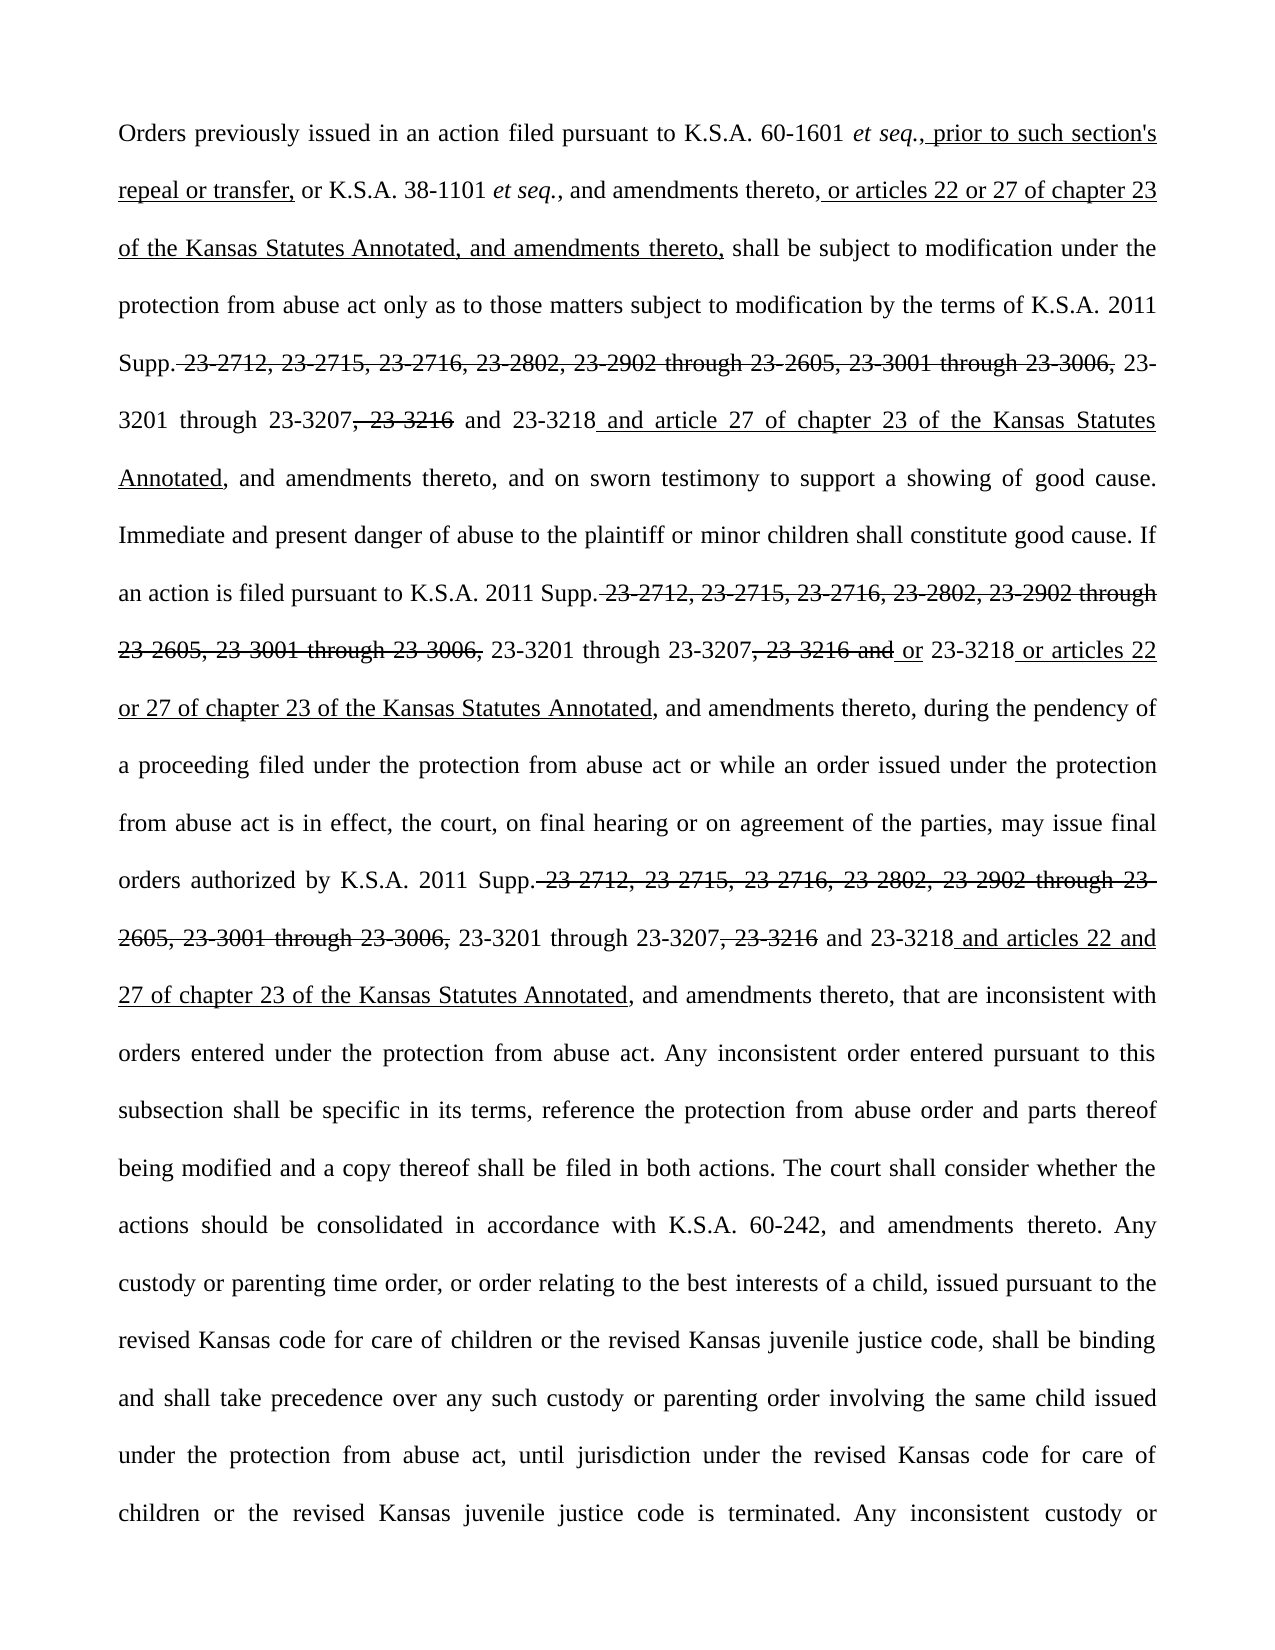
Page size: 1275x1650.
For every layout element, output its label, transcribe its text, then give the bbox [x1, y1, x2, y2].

text Orders previously issued in an action filed pursuant to K.S.A. 60-1601 et seq., prior to such section's repeal or transfer, or K.S.A. 38-1101 et seq., and amendments thereto, or articles 22 or 27 of chapter 23 of the Kansas Statutes Annotated, and amendments thereto, shall be subject to modification under the protection from abuse act only as to those matters subject to modification by the terms of K.S.A. 2011 Supp. 23-2712, 23-2715, 23-2716, 23-2802, 23-2902 through 23-2605, 23-3001 through 23-3006, 23-3201 through 23-3207, 23-3216 and 23-3218 and article 27 of chapter 23 of the Kansas Statutes Annotated, and amendments thereto, and on sworn testimony to support a showing of good cause. Immediate and present danger of abuse to the plaintiff or minor children shall constitute good cause. If an action is filed pursuant to K.S.A. 2011 Supp. 23-2712, 23-2715, 23-2716, 23-2802, 23-2902 through 23-2605, 23-3001 through 23-3006, 23-3201 through 23-3207, 23-3216 and or 23-3218 or articles 22 or 27 of chapter 23 of the Kansas Statutes Annotated, and amendments thereto, during the pendency of a proceeding filed under the protection from abuse act or while an order issued under the protection from abuse act is in effect, the court, on final hearing or on agreement of the parties, may issue final orders authorized by K.S.A. 2011 Supp. 23-2712, 23-2715, 23-2716, 23-2802, 23-2902 through 23-2605, 23-3001 through 23-3006, 23-3201 through 23-3207, 23-3216 and 23-3218 and articles 22 and 27 of chapter 23 of the Kansas Statutes Annotated, and amendments thereto, that are inconsistent with orders entered under the protection from abuse act. Any inconsistent order entered pursuant to this subsection shall be specific in its terms, reference the protection from abuse order and parts thereof being modified and a copy thereof shall be filed in both actions. The court shall consider whether the actions should be consolidated in accordance with K.S.A. 60-242, and amendments thereto. Any custody or parenting time order, or order relating to the best interests of a child, issued pursuant to the revised Kansas code for care of children or the revised Kansas juvenile justice code, shall be binding and shall take precedence over any such custody or parenting order involving the same child issued under the protection from abuse act, until jurisdiction under the revised Kansas code for care of children or the revised Kansas juvenile justice code is terminated. Any inconsistent custody or [118, 118, 1157, 1527]
